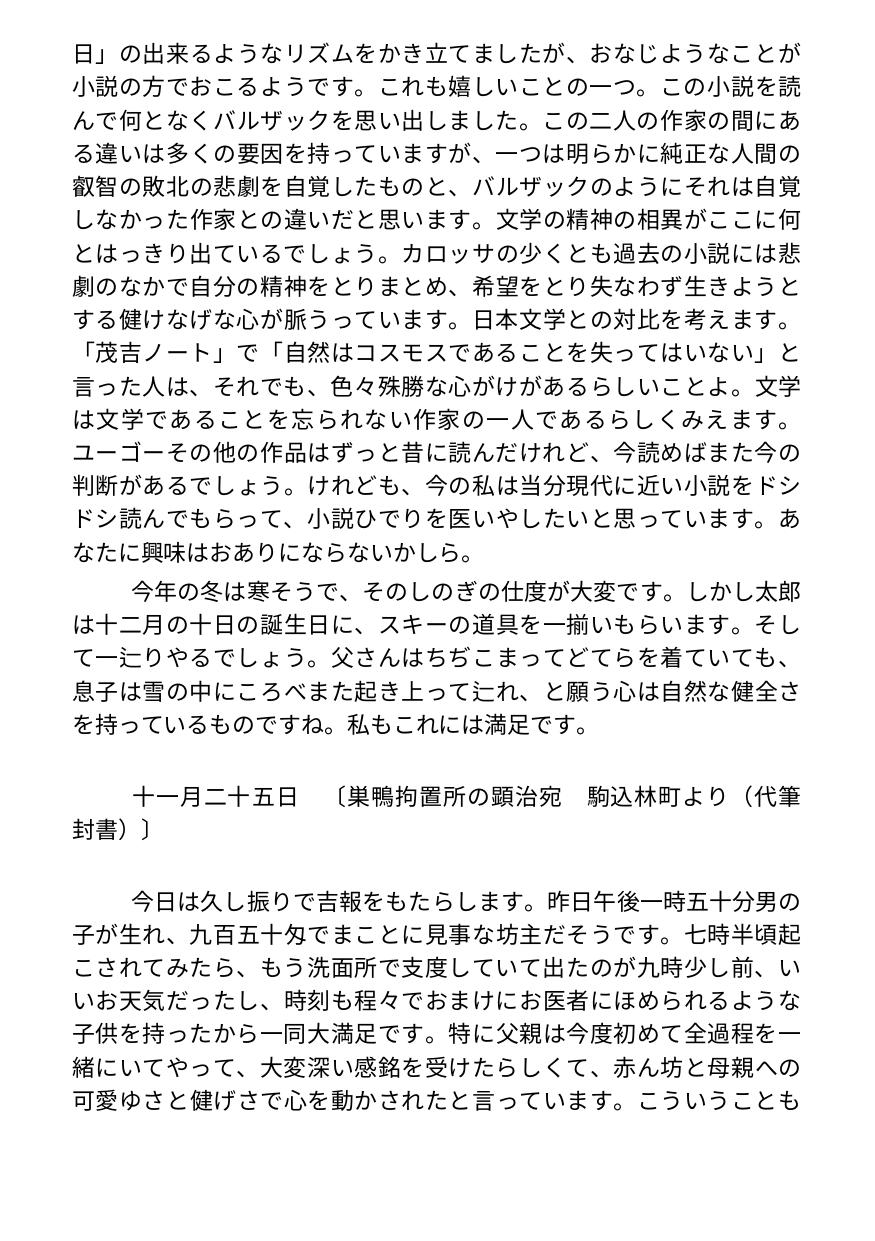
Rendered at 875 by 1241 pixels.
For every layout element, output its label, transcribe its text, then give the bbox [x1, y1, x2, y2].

text 今日は久し振りで吉報をもたらします。昨日午後一時五十分男の子が生れ、九百五十匁でまことに見事な坊主だそうです。七時半頃起こされてみたら、もう洗面所で支度していて出たのが九時少し前、いいお天気だったし、時刻も程々でおまけにお医者にほめられるような子供を持ったから一同大満足です。特に父親は今度初めて全過程を一緒にいてやって、大変深い感銘を受けたらしくて、赤ん坊と母親への可愛ゆさと健げさで心を動かされたと言っています。こういうことも [72, 883, 802, 1116]
text 十一月二十五日 〔巣鴨拘置所の顕治宛 駒込林町より（代筆 封書）〕 [72, 778, 802, 845]
text 日」の出来るようなリズムをかき立てましたが、おなじようなことが小説の方でおこるようです。これも嬉しいことの一つ。この小説を読んで何となくバルザックを思い出しました。この二人の作家の間にある違いは多くの要因を持っていますが、一つは明らかに純正な人間の叡智の敗北の悲劇を自覚したものと、バルザックのようにそれは自覚しなかった作家との違いだと思います。文学の精神の相異がここに何とはっきり出ているでしょう。カロッサの少くとも過去の小説には悲劇のなかで自分の精神をとりまとめ、希望をとり失なわず生きようとする健けなげな心が脈うっています。日本文学との対比を考えます。「茂吉ノート」で「自然はコスモスであることを失ってはいない」と言った人は、それでも、色々殊勝な心がけがあるらしいことよ。文学は文学であることを忘られない作家の一人であるらしくみえます。ユーゴーその他の作品はずっと昔に読んだけれど、今読めばまた今の判断があるでしょう。けれども、今の私は当分現代に近い小説をドシドシ読んでもらって、小説ひでりを医いやしたいと思っています。あなたに興味はおありにならないかしら。 [72, 36, 802, 568]
text 今年の冬は寒そうで、そのしのぎの仕度が大変です。しかし太郎は十二月の十日の誕生日に、スキーの道具を一揃いもらいます。そして一辷りやるでしょう。父さんはちぢこまってどてらを着ていても、息子は雪の中にころべまた起き上って辷れ、と願う心は自然な健全さを持っているものですね。私もこれには満足です。 [72, 574, 802, 740]
